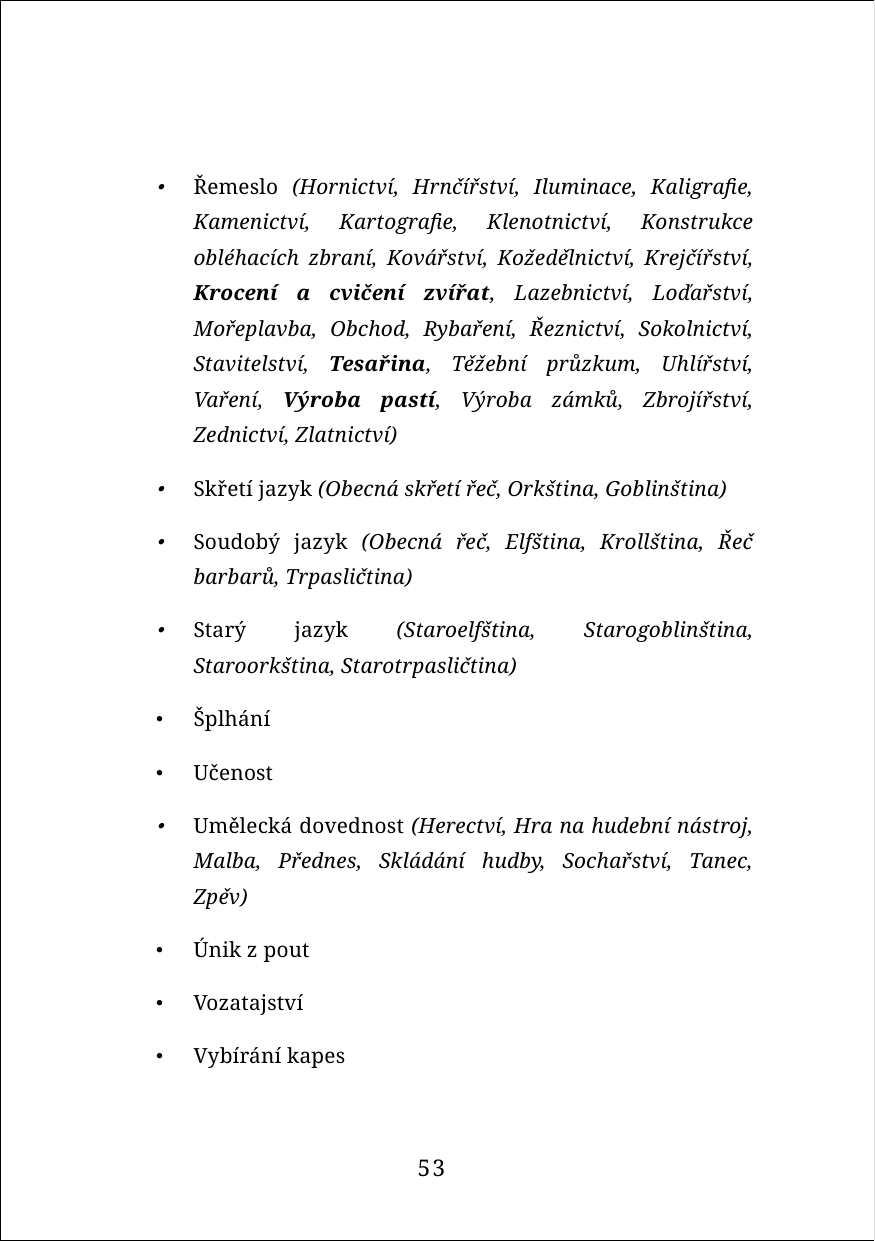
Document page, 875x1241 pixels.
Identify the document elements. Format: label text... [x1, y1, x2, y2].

list Šplhání [156, 704, 756, 733]
list Umělecká dovednost (Herectví, Hra na hudební nástroj, Malba, Přednes, Skládání hudby, Sochařství, Tanec, Zpěv) [156, 811, 756, 910]
list Řemeslo (Hornictví, Hrnčířství, Iluminace, Kaligrafie, Kamenictví, Kartografie, Klenotnictví, Konstrukce obléhacích zbraní, Kovářství, Kožedělnictví, Krejčířství, Krocení a cvičení zvířat, Lazebnictví, Loďařství, Mořeplavba, Obchod, Rybaření, Řeznictví, Sokolnictví, Stavitelství, Tesařina, Těžební průzkum, Uhlířství, Vaření, Výroba pastí, Výroba zámků, Zbrojířství, Zednictví, Zlatnictví) [156, 172, 756, 449]
list Starý jazyk (Staroelfština, Starogoblinština, Staroorkština, Starotrpasličtina) [156, 616, 756, 679]
list Učenost [156, 758, 756, 786]
list Vybírání kapes [156, 1042, 756, 1070]
list Vozatajství [156, 988, 756, 1017]
list Skřetí jazyk (Obecná skřetí řeč, Orkština, Goblinština) [156, 474, 756, 502]
list Soudobý jazyk (Obecná řeč, Elfština, Krollština, Řeč barbarů, Trpasličtina) [156, 527, 756, 591]
list Únik z pout [156, 935, 756, 963]
